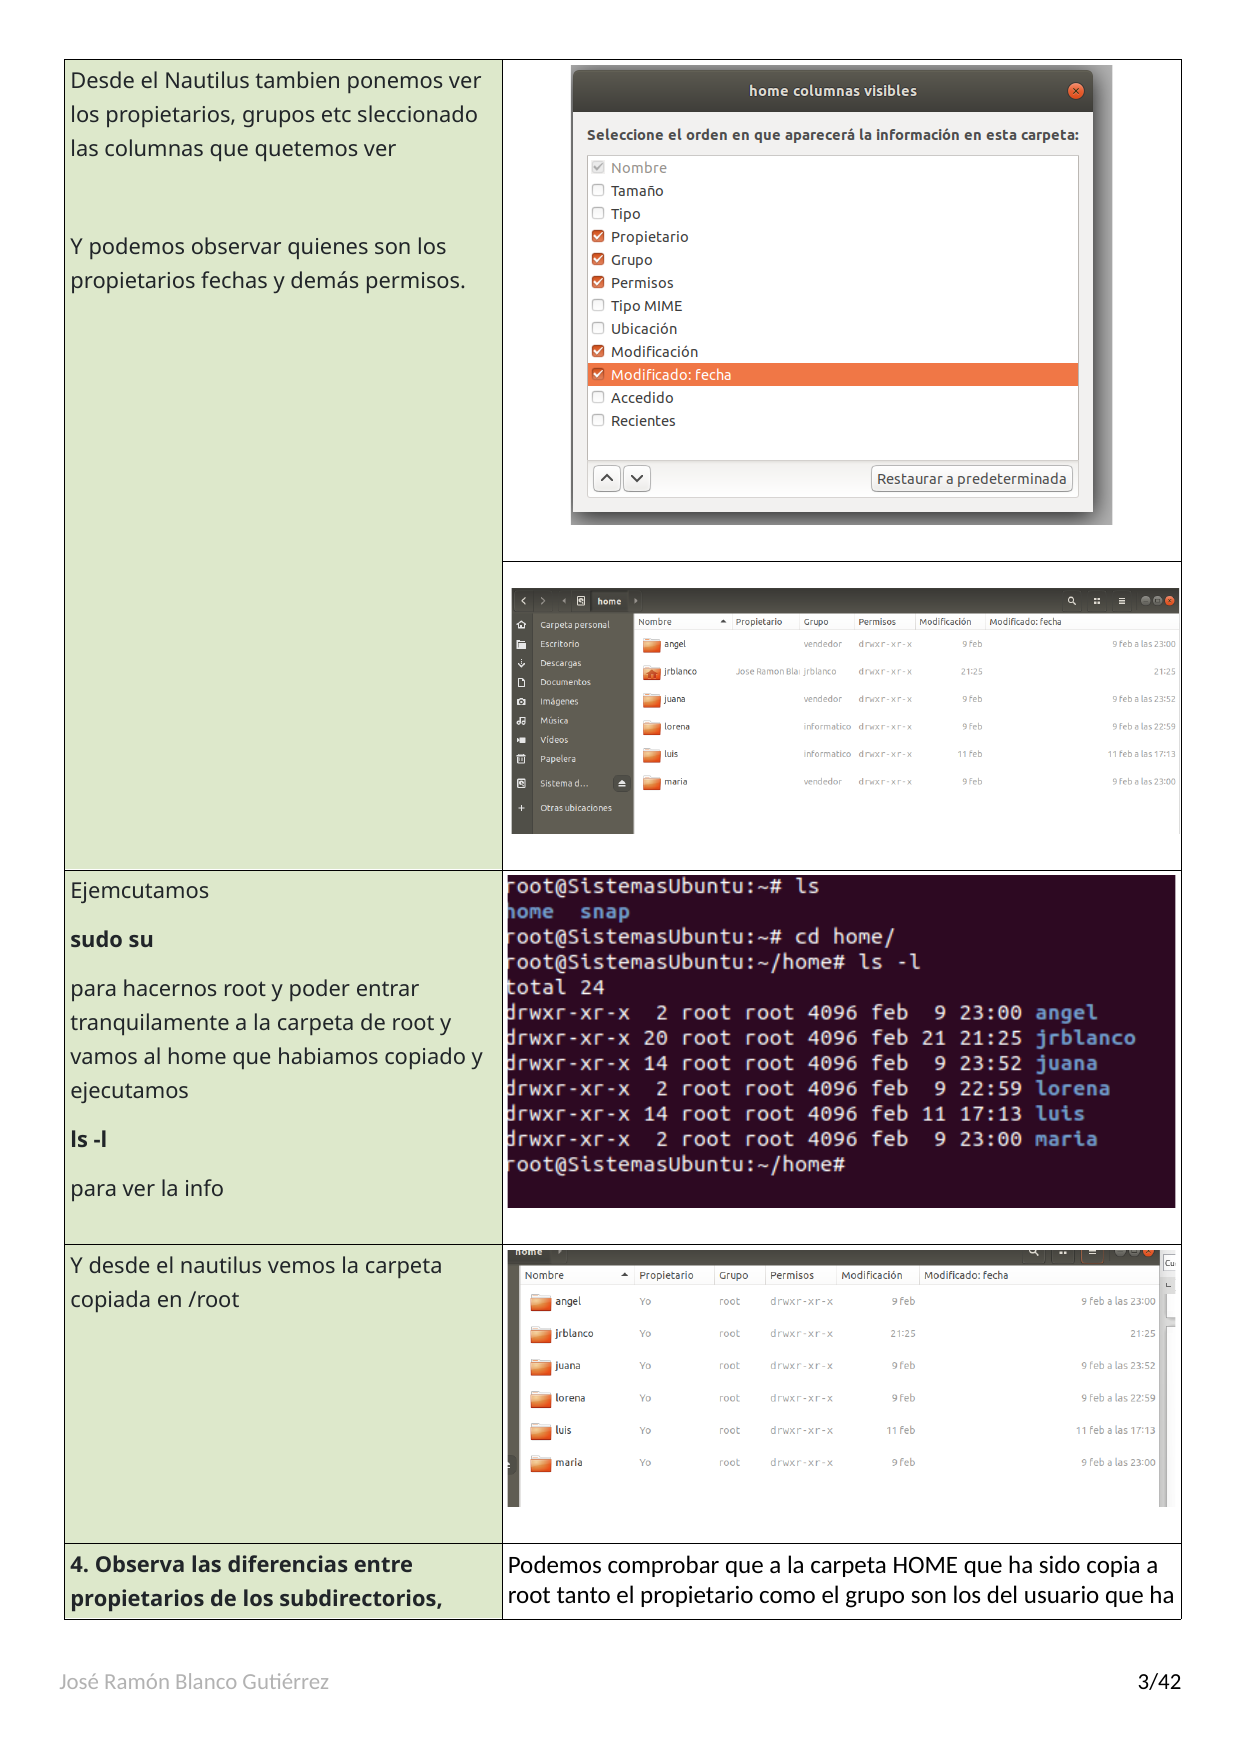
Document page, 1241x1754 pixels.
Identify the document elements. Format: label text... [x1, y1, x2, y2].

picture [570, 65, 1113, 525]
picture [507, 1250, 1176, 1507]
picture [507, 875, 1176, 1208]
table_cell [503, 562, 1181, 869]
table_cell 4. Observa las diferencias entre propietarios de los subdirectorios, [65, 1544, 502, 1618]
table_cell Ejemcutamos sudo su para hacernos root y poder entrar tranquilamente a la carpeta de root y vamos al home que habiamos copiado y ejecutamos ls -l para ver la info [65, 871, 502, 1244]
table_cell Y desde el nautilus vemos la carpeta copiada en /root [65, 1245, 502, 1543]
table_cell [503, 60, 1181, 561]
table_cell Podemos comprobar que a la carpeta HOME que ha sido copia a root tanto el propietario como el grupo son los del usuario que ha [503, 1544, 1181, 1618]
table_cell [503, 871, 1181, 1244]
table_cell [503, 1245, 1181, 1543]
table_cell Desde el Nautilus tambien ponemos ver los propietarios, grupos etc sleccionado las columnas que quetemos ver Y podemos observar quienes son los propietarios fechas y demás permisos. [65, 60, 502, 869]
picture [511, 588, 1180, 834]
